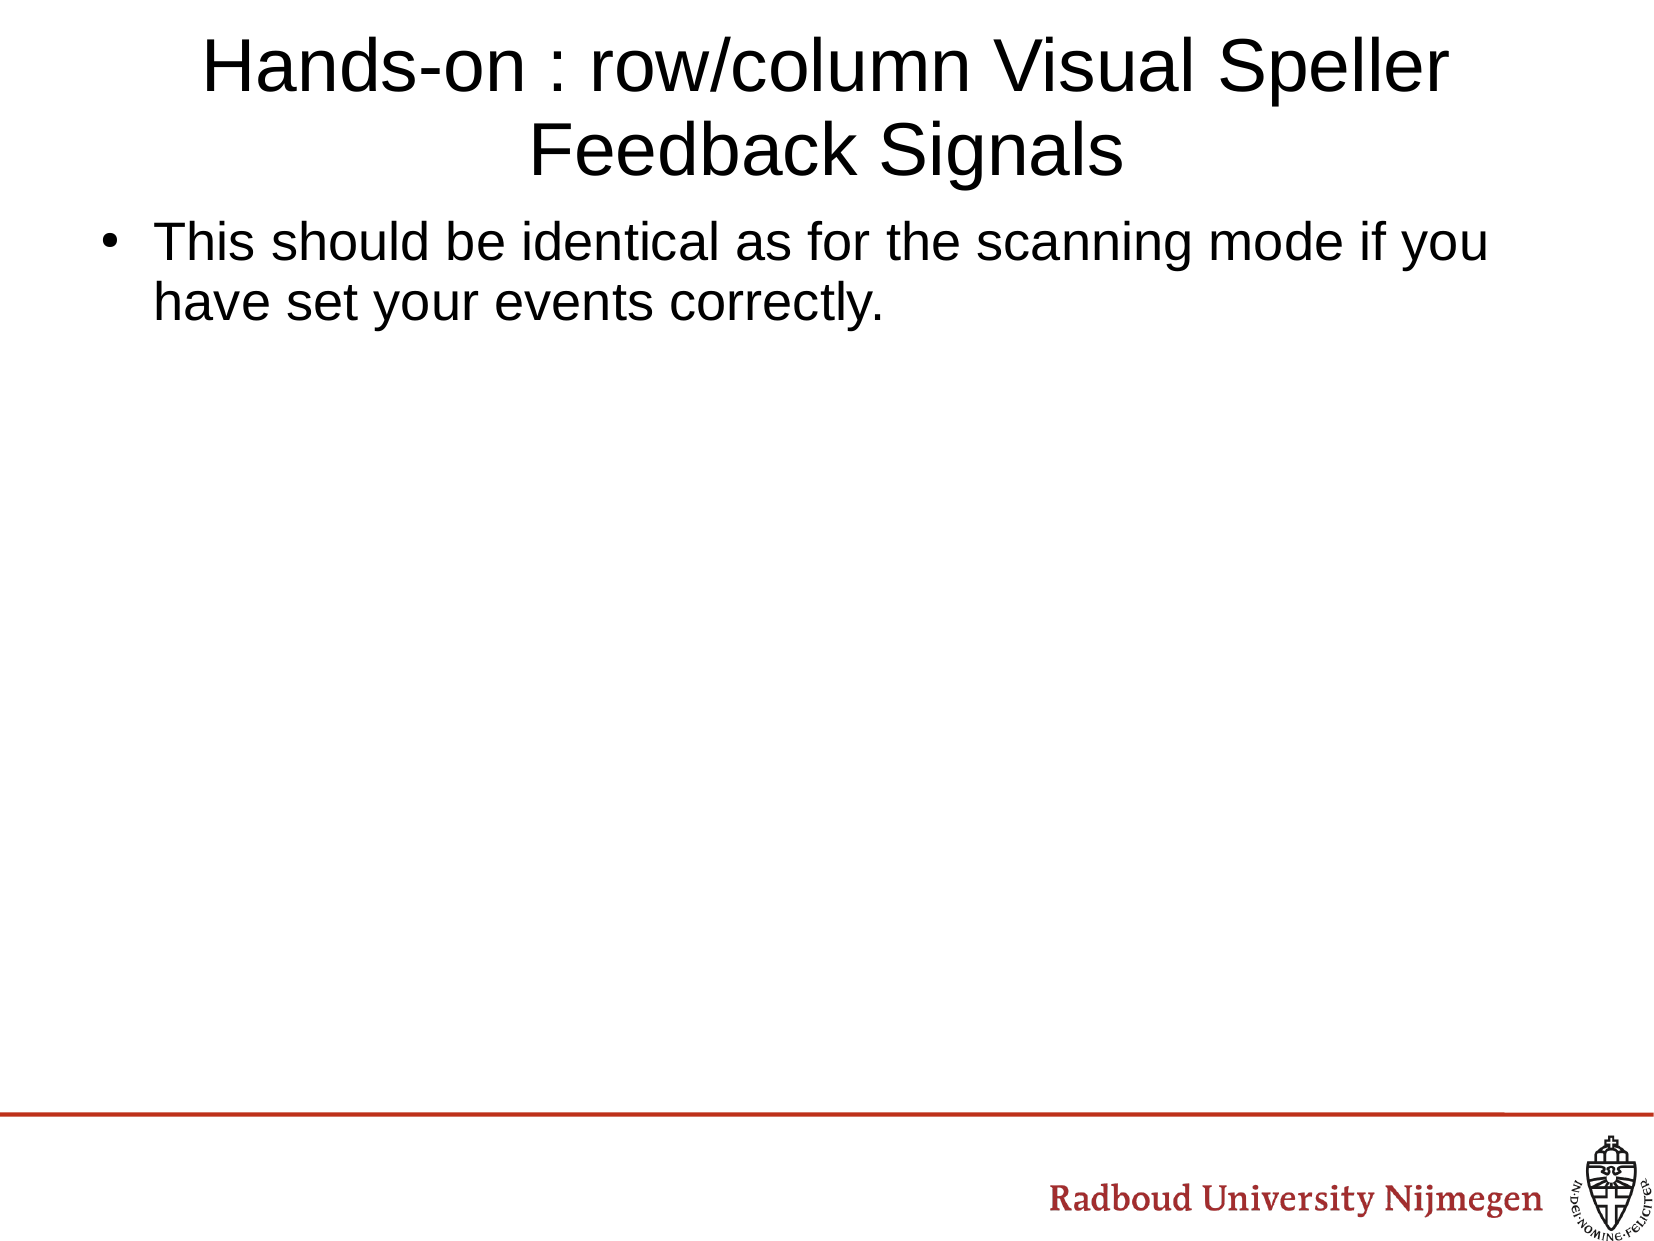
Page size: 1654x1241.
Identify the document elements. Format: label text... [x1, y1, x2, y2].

picture [1050, 1134, 1654, 1241]
title Hands-on : row/column Visual Speller Feedback Signals [82, 23, 1571, 192]
list This should be identical as for the scanning mode if you have set your events correctly. [82, 211, 1571, 1069]
